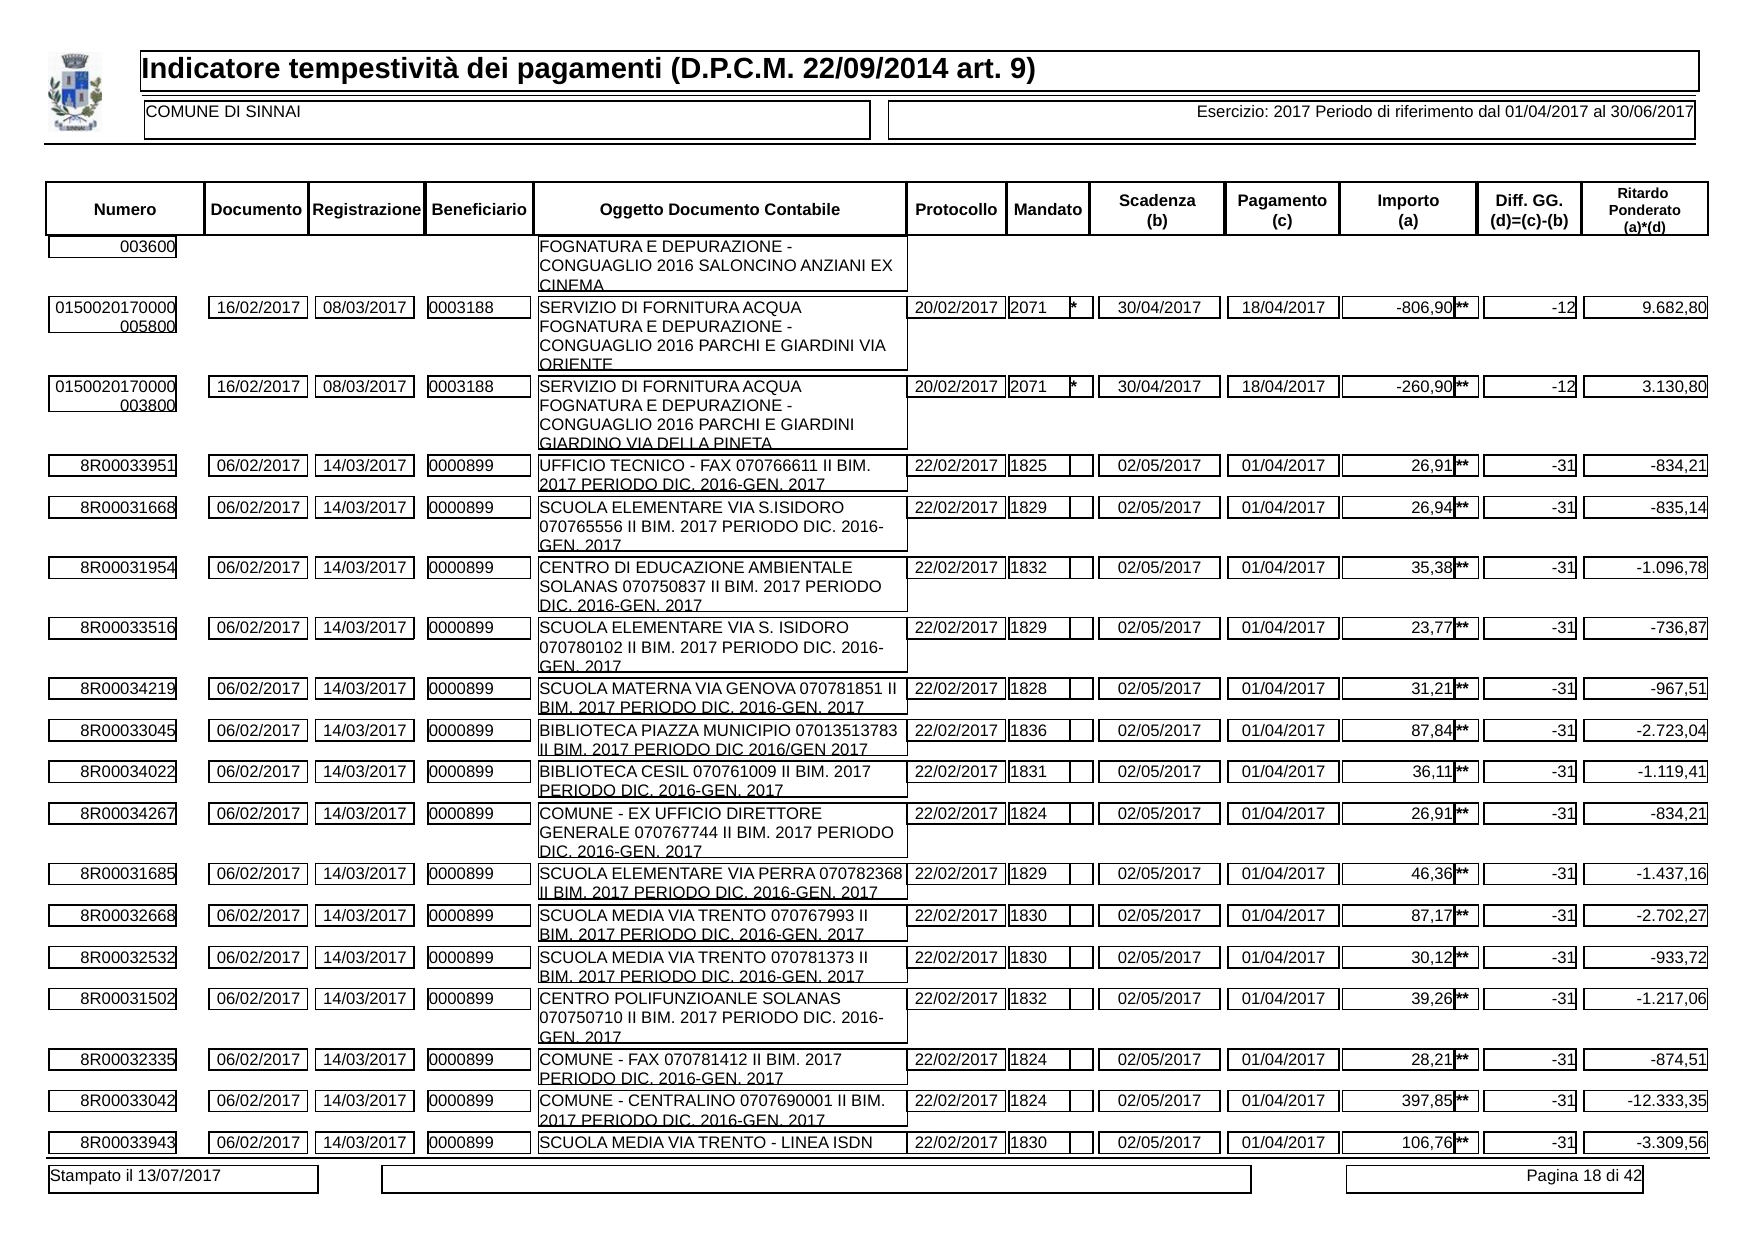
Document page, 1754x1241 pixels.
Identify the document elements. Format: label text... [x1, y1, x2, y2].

text SCUOLA MEDIA VIA TRENTO 070767993 II BIM. 2017 PERIODO DIC. 2016-GEN. 2017 [539, 906, 907, 940]
text 1832 [1010, 989, 1069, 1008]
text 31,21 [1343, 679, 1453, 698]
text 06/02/2017 [210, 906, 307, 925]
text 08/03/2017 [316, 377, 413, 396]
text ** [1456, 762, 1478, 781]
text 02/05/2017 [1100, 1133, 1219, 1152]
text -874,51 [1585, 1050, 1707, 1069]
text SCUOLA ELEMENTARE VIA PERRA 070782368 II BIM. 2017 PERIODO DIC. 2016-GEN. 2017 [539, 864, 907, 898]
text COMUNE - FAX 070781412 II BIM. 2017 PERIODO DIC. 2016-GEN. 2017 [539, 1050, 907, 1084]
text 02/05/2017 [1100, 456, 1219, 475]
text 8R00034267 [50, 804, 175, 823]
text 0000899 [429, 679, 530, 698]
text 46,36 [1343, 864, 1453, 883]
text BIBLIOTECA CESIL 070761009 II BIM. 2017 PERIODO DIC. 2016-GEN. 2017 [539, 762, 907, 796]
text Ritardo Ponderato (a)*(d) [1583, 185, 1707, 234]
text ** [1456, 618, 1478, 637]
text 14/03/2017 [316, 497, 413, 517]
text 02/05/2017 [1100, 1091, 1219, 1110]
text -31 [1485, 1091, 1575, 1110]
text ** [1456, 1050, 1478, 1069]
text 01/04/2017 [1229, 679, 1338, 698]
text 16/02/2017 [210, 297, 307, 317]
text 01/04/2017 [1229, 720, 1338, 739]
text 1830 [1010, 1133, 1069, 1152]
text SERVIZIO DI FORNITURA ACQUA FOGNATURA E DEPURAZIONE - CONGUAGLIO 2016 PARCHI E GIARDINI GIARDINO VIA DELLA PINETA [539, 377, 907, 448]
text 06/02/2017 [210, 558, 307, 577]
text 02/05/2017 [1100, 906, 1219, 925]
text -31 [1485, 497, 1575, 517]
text 06/02/2017 [210, 864, 307, 883]
text 1829 [1010, 618, 1069, 637]
text CENTRO DI EDUCAZIONE AMBIENTALE SOLANAS 070750837 II BIM. 2017 PERIODO DIC. 2016-GEN. 2017 [539, 558, 907, 611]
text -3.309,56 [1585, 1133, 1707, 1152]
text 14/03/2017 [316, 864, 413, 883]
text Documento [206, 199, 307, 219]
text 1836 [1010, 720, 1069, 739]
text 8R00032335 [50, 1050, 175, 1069]
text 0000899 [429, 1091, 530, 1110]
text 0000899 [429, 618, 530, 637]
text 30/04/2017 [1100, 297, 1219, 317]
text 22/02/2017 [908, 456, 1005, 475]
text -31 [1485, 762, 1575, 781]
text -31 [1485, 720, 1575, 739]
text 06/02/2017 [210, 989, 307, 1008]
text 01/04/2017 [1229, 618, 1338, 637]
text 0000899 [429, 947, 530, 967]
text -31 [1485, 679, 1575, 698]
text 30/04/2017 [1100, 377, 1219, 396]
text 23,77 [1343, 618, 1453, 637]
text 14/03/2017 [316, 762, 413, 781]
text -260,90 [1343, 377, 1453, 396]
text 22/02/2017 [908, 864, 1005, 883]
text Stampato il 13/07/2017 [50, 1166, 317, 1185]
text -835,14 [1585, 497, 1707, 517]
text 01/04/2017 [1229, 497, 1338, 517]
text ** [1456, 906, 1478, 925]
text 14/03/2017 [316, 558, 413, 577]
text 39,26 [1343, 989, 1453, 1008]
text 06/02/2017 [210, 497, 307, 517]
text 18/04/2017 [1229, 377, 1338, 396]
text 02/05/2017 [1100, 1050, 1219, 1069]
text 8R00031954 [50, 558, 175, 577]
text 01/04/2017 [1229, 864, 1338, 883]
text -834,21 [1585, 456, 1707, 475]
text -806,90 [1343, 297, 1453, 317]
text 0000899 [429, 1050, 530, 1069]
text 397,85 [1343, 1091, 1453, 1110]
text 22/02/2017 [908, 906, 1005, 925]
text 87,17 [1343, 906, 1453, 925]
text Indicatore tempestività dei pagamenti (D.P.C.M. 22/09/2014 art. 9) [141, 52, 1698, 85]
text 14/03/2017 [316, 804, 413, 823]
text 02/05/2017 [1100, 947, 1219, 967]
text 06/02/2017 [210, 679, 307, 698]
text 14/03/2017 [316, 947, 413, 967]
text 22/02/2017 [908, 1133, 1005, 1152]
text 06/02/2017 [210, 804, 307, 823]
text 14/03/2017 [316, 989, 413, 1008]
text 8R00032668 [50, 906, 175, 925]
text -31 [1485, 618, 1575, 637]
text ** [1456, 456, 1478, 475]
text -12 [1485, 377, 1575, 396]
text 0003188 [429, 297, 530, 317]
text -1.437,16 [1585, 864, 1707, 883]
text 0000899 [429, 762, 530, 781]
text 22/02/2017 [908, 947, 1005, 967]
text COMUNE - CENTRALINO 0707690001 II BIM. 2017 PERIODO DIC. 2016-GEN. 2017 [539, 1091, 907, 1125]
text Esercizio: 2017 Periodo di riferimento dal 01/04/2017 al 30/06/2017 [889, 102, 1694, 121]
text SCUOLA ELEMENTARE VIA S. ISIDORO 070780102 II BIM. 2017 PERIODO DIC. 2016-GEN. 2017 [539, 618, 907, 671]
text 1830 [1010, 906, 1069, 925]
text * [1070, 297, 1092, 317]
text 1829 [1010, 497, 1069, 517]
text ** [1456, 864, 1478, 883]
text 0150020170000003800 [50, 377, 175, 411]
text 1829 [1010, 864, 1069, 883]
text ** [1456, 947, 1478, 967]
text 02/05/2017 [1100, 762, 1219, 781]
text 02/05/2017 [1100, 558, 1219, 577]
text COMUNE - EX UFFICIO DIRETTORE GENERALE 070767744 II BIM. 2017 PERIODO DIC. 2016-GEN. 2017 [539, 804, 907, 857]
text 0000899 [429, 989, 530, 1008]
text 01/04/2017 [1229, 1050, 1338, 1069]
text SCUOLA MEDIA VIA TRENTO - LINEA ISDN [539, 1133, 906, 1152]
text -1.217,06 [1585, 989, 1707, 1008]
text 22/02/2017 [908, 679, 1005, 698]
text Pagina 18 di 42 [1347, 1166, 1642, 1185]
text 2071 [1010, 377, 1069, 396]
text 8R00033042 [50, 1091, 175, 1110]
text 06/02/2017 [210, 1050, 307, 1069]
text 01/04/2017 [1229, 1091, 1338, 1110]
text 14/03/2017 [316, 618, 413, 637]
text 8R00031668 [50, 497, 175, 517]
text -12 [1485, 297, 1575, 317]
text 01/04/2017 [1229, 762, 1338, 781]
text 1830 [1010, 947, 1069, 967]
text 22/02/2017 [908, 1091, 1005, 1110]
text 08/03/2017 [316, 297, 413, 317]
text 02/05/2017 [1100, 618, 1219, 637]
text Beneficiario [427, 199, 532, 219]
text 02/05/2017 [1100, 989, 1219, 1008]
text ** [1456, 558, 1478, 577]
text 22/02/2017 [908, 497, 1005, 517]
text 0000899 [429, 804, 530, 823]
text Numero [47, 199, 203, 219]
text 01/04/2017 [1229, 456, 1338, 475]
text 06/02/2017 [210, 618, 307, 637]
text 3.130,80 [1585, 377, 1707, 396]
text ** [1456, 1133, 1478, 1152]
text 02/05/2017 [1100, 804, 1219, 823]
text 14/03/2017 [316, 1091, 413, 1110]
text 22/02/2017 [908, 558, 1005, 577]
text 14/03/2017 [316, 679, 413, 698]
text 18/04/2017 [1229, 297, 1338, 317]
text 003600 [50, 237, 175, 256]
text 06/02/2017 [210, 1133, 307, 1152]
text 06/02/2017 [210, 456, 307, 475]
text SERVIZIO DI FORNITURA ACQUA FOGNATURA E DEPURAZIONE - CONGUAGLIO 2016 PARCHI E GIARDINI VIA ORIENTE [539, 297, 907, 369]
text 22/02/2017 [908, 618, 1005, 637]
text Importo (a) [1341, 191, 1475, 229]
text SCUOLA MEDIA VIA TRENTO 070781373 II BIM. 2017 PERIODO DIC. 2016-GEN. 2017 [539, 947, 907, 982]
text 8R00031685 [50, 864, 175, 883]
text 14/03/2017 [316, 1133, 413, 1152]
text 8R00034022 [50, 762, 175, 781]
text 06/02/2017 [210, 762, 307, 781]
text Protocollo [908, 199, 1005, 219]
text -31 [1485, 456, 1575, 475]
text ** [1456, 297, 1478, 317]
text 20/02/2017 [908, 377, 1005, 396]
text 1832 [1010, 558, 1069, 577]
text 14/03/2017 [316, 906, 413, 925]
text 22/02/2017 [908, 1050, 1005, 1069]
text -31 [1485, 1133, 1575, 1152]
text 1828 [1010, 679, 1069, 698]
text 14/03/2017 [316, 720, 413, 739]
text 1825 [1010, 456, 1069, 475]
text 8R00033045 [50, 720, 175, 739]
text 01/04/2017 [1229, 906, 1338, 925]
text 1824 [1010, 1050, 1069, 1069]
text -12.333,35 [1585, 1091, 1707, 1110]
text 8R00033943 [50, 1133, 175, 1152]
text 0000899 [429, 558, 530, 577]
text -31 [1485, 989, 1575, 1008]
text 26,91 [1343, 804, 1453, 823]
text ** [1456, 377, 1478, 396]
text 22/02/2017 [908, 720, 1005, 739]
text 1824 [1010, 804, 1069, 823]
text 16/02/2017 [210, 377, 307, 396]
text 01/04/2017 [1229, 558, 1338, 577]
text 0000899 [429, 1133, 530, 1152]
picture [47, 52, 103, 132]
text -1.119,41 [1585, 762, 1707, 781]
text 0150020170000005800 [50, 297, 175, 332]
text -31 [1485, 947, 1575, 967]
text 0000899 [429, 497, 530, 517]
text 26,94 [1343, 497, 1453, 517]
text 02/05/2017 [1100, 720, 1219, 739]
text UFFICIO TECNICO - FAX 070766611 II BIM. 2017 PERIODO DIC. 2016-GEN. 2017 [539, 456, 907, 490]
text 0003188 [429, 377, 530, 396]
text 0000899 [429, 906, 530, 925]
text ** [1456, 679, 1478, 698]
text CENTRO POLIFUNZIOANLE SOLANAS 070750710 II BIM. 2017 PERIODO DIC. 2016-GEN. 2017 [539, 989, 907, 1042]
text 06/02/2017 [210, 720, 307, 739]
text 22/02/2017 [908, 762, 1005, 781]
text 106,76 [1343, 1133, 1453, 1152]
text 02/05/2017 [1100, 497, 1219, 517]
text 06/02/2017 [210, 947, 307, 967]
text Oggetto Documento Contabile [535, 199, 905, 219]
text 20/02/2017 [908, 297, 1005, 317]
text 01/04/2017 [1229, 947, 1338, 967]
text 02/05/2017 [1100, 864, 1219, 883]
text 8R00033951 [50, 456, 175, 475]
text 14/03/2017 [316, 456, 413, 475]
text -967,51 [1585, 679, 1707, 698]
text 01/04/2017 [1229, 1133, 1338, 1152]
text 22/02/2017 [908, 804, 1005, 823]
text -933,72 [1585, 947, 1707, 967]
text 02/05/2017 [1100, 679, 1219, 698]
text -2.723,04 [1585, 720, 1707, 739]
text 8R00033516 [50, 618, 175, 637]
text ** [1456, 497, 1478, 517]
text 9.682,80 [1585, 297, 1707, 317]
text ** [1456, 720, 1478, 739]
text 01/04/2017 [1229, 989, 1338, 1008]
text 26,91 [1343, 456, 1453, 475]
text 1824 [1010, 1091, 1069, 1110]
text -1.096,78 [1585, 558, 1707, 577]
text 36,11 [1343, 762, 1453, 781]
text -31 [1485, 906, 1575, 925]
text ** [1456, 989, 1478, 1008]
text 35,38 [1343, 558, 1453, 577]
text 8R00034219 [50, 679, 175, 698]
text 8R00032532 [50, 947, 175, 967]
text Diff. GG. (d)=(c)-(b) [1479, 191, 1580, 229]
text BIBLIOTECA PIAZZA MUNICIPIO 07013513783 II BIM. 2017 PERIODO DIC 2016/GEN 2017 [539, 720, 907, 755]
text * [1070, 377, 1092, 396]
text Scadenza (b) [1091, 191, 1223, 229]
text -31 [1485, 864, 1575, 883]
text Mandato [1008, 199, 1088, 219]
text ** [1456, 804, 1478, 823]
text FOGNATURA E DEPURAZIONE - CONGUAGLIO 2016 SALONCINO ANZIANI EX CINEMA [539, 237, 907, 290]
text 14/03/2017 [316, 1050, 413, 1069]
text 87,84 [1343, 720, 1453, 739]
text 0000899 [429, 456, 530, 475]
text 2071 [1010, 297, 1069, 317]
text 0000899 [429, 720, 530, 739]
text -736,87 [1585, 618, 1707, 637]
text -31 [1485, 1050, 1575, 1069]
text 22/02/2017 [908, 989, 1005, 1008]
text 30,12 [1343, 947, 1453, 967]
text -31 [1485, 804, 1575, 823]
text ** [1456, 1091, 1478, 1110]
text Registrazione [310, 199, 423, 219]
text 1831 [1010, 762, 1069, 781]
text -31 [1485, 558, 1575, 577]
text 28,21 [1343, 1050, 1453, 1069]
text SCUOLA ELEMENTARE VIA S.ISIDORO 070765556 II BIM. 2017 PERIODO DIC. 2016-GEN. 2017 [539, 497, 907, 550]
text COMUNE DI SINNAI [145, 102, 869, 121]
text -2.702,27 [1585, 906, 1707, 925]
text 01/04/2017 [1229, 804, 1338, 823]
text 06/02/2017 [210, 1091, 307, 1110]
text SCUOLA MATERNA VIA GENOVA 070781851 II BIM. 2017 PERIODO DIC. 2016-GEN. 2017 [539, 679, 907, 713]
text 8R00031502 [50, 989, 175, 1008]
text Pagamento (c) [1227, 191, 1338, 229]
text 0000899 [429, 864, 530, 883]
text -834,21 [1585, 804, 1707, 823]
